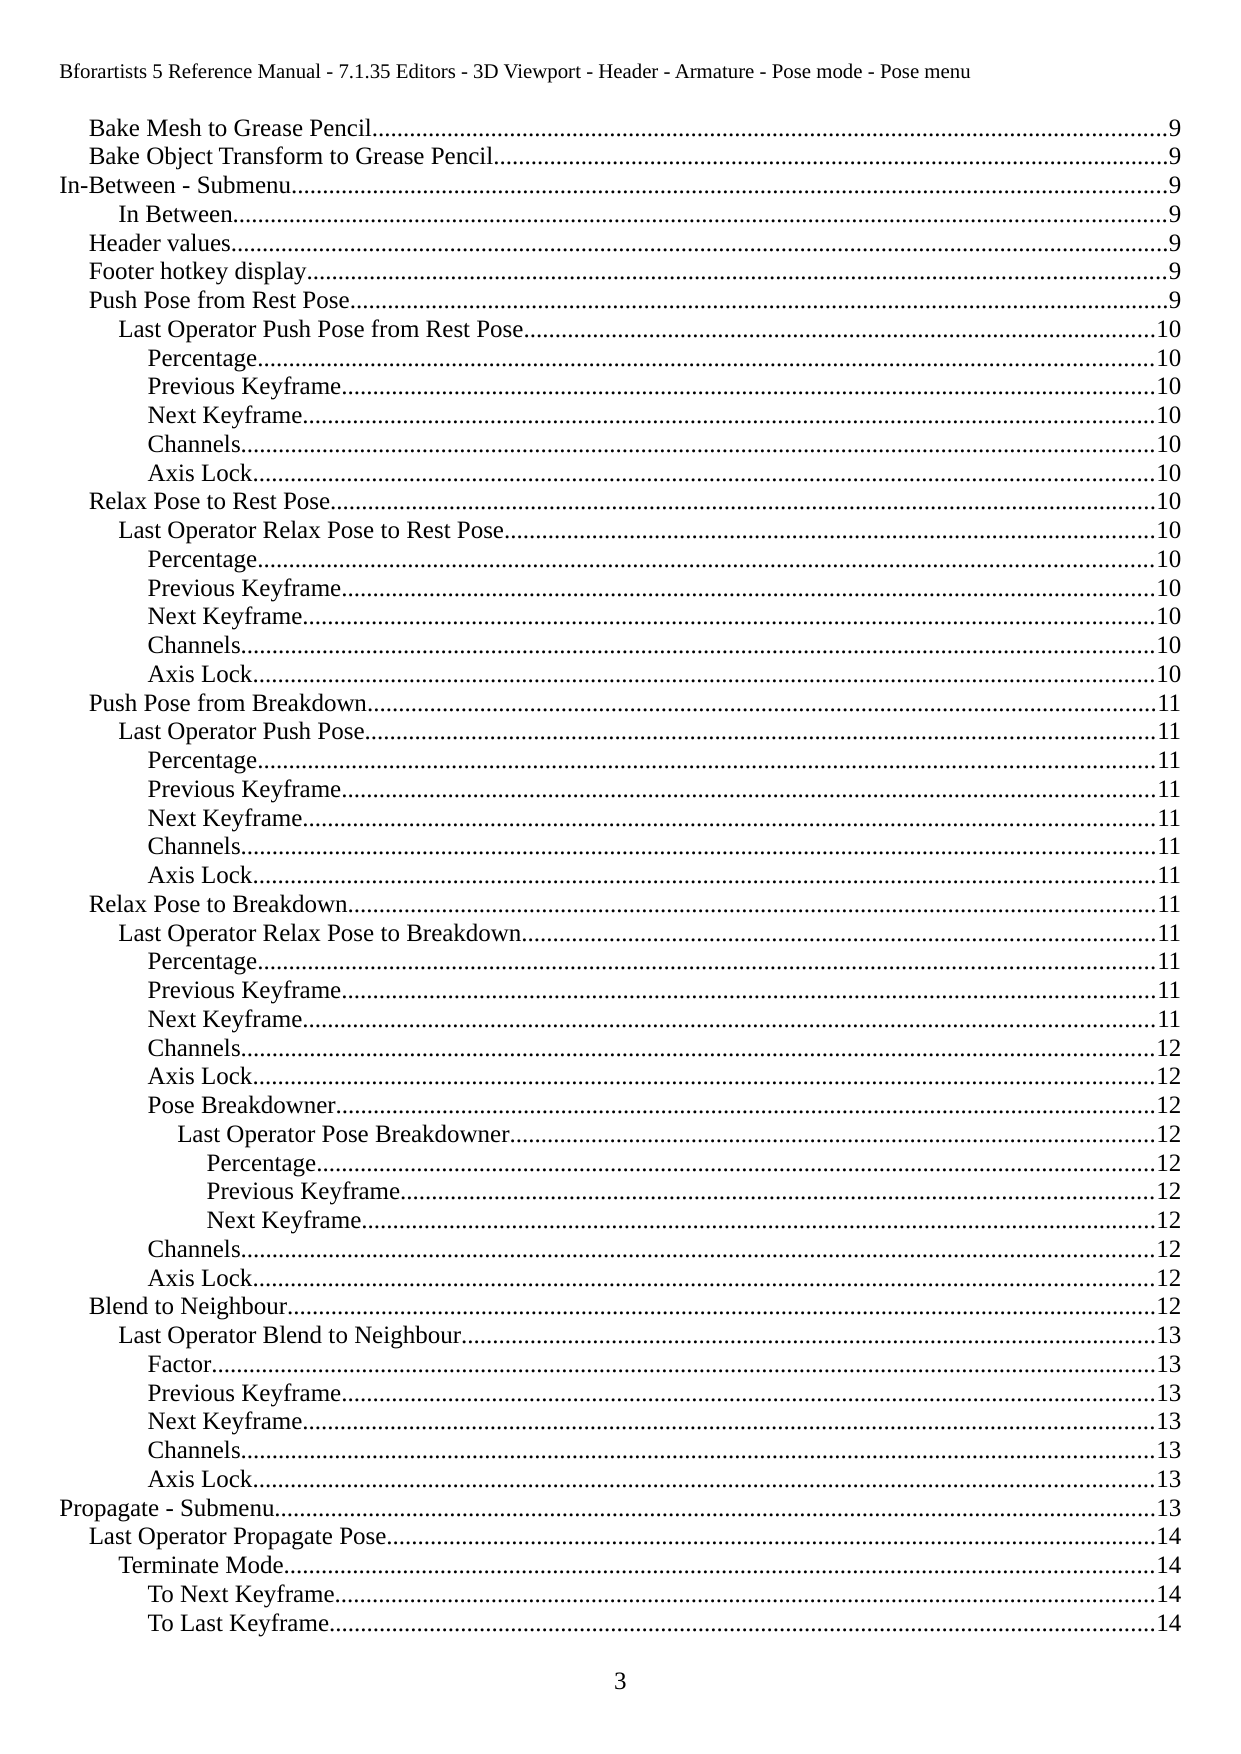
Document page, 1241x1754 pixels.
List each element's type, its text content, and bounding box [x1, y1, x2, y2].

text Channels 12 [147, 1033, 1181, 1061]
text Previous Keyframe 13 [147, 1378, 1181, 1406]
text Percentage 10 [147, 343, 1181, 371]
text Push Pose from Breakdown 11 [88, 688, 1181, 716]
text Channels 12 [147, 1234, 1181, 1263]
text Propagate - Submenu 13 [59, 1493, 1181, 1521]
text Previous Keyframe 11 [147, 975, 1181, 1004]
text Last Operator Pose Breakdowner 12 [177, 1119, 1181, 1148]
text Previous Keyframe 10 [147, 573, 1181, 601]
text Last Operator Blend to Neighbour 13 [118, 1320, 1181, 1349]
text Pose Breakdowner 12 [147, 1090, 1181, 1119]
text To Last Keyframe 14 [147, 1608, 1181, 1636]
text Relax Pose to Rest Pose 10 [88, 486, 1181, 515]
text Factor 13 [147, 1349, 1181, 1378]
text Axis Lock 12 [147, 1263, 1181, 1291]
text Percentage 10 [147, 544, 1181, 573]
text Push Pose from Rest Pose 9 [88, 285, 1181, 314]
text Next Keyframe 10 [147, 601, 1181, 630]
text Channels 10 [147, 630, 1181, 659]
text Next Keyframe 13 [147, 1406, 1181, 1435]
text Previous Keyframe 12 [206, 1176, 1181, 1205]
text Footer hotkey display 9 [88, 256, 1181, 285]
text Percentage 11 [147, 745, 1181, 774]
text Previous Keyframe 10 [147, 371, 1181, 400]
text Percentage 12 [206, 1148, 1181, 1176]
text Axis Lock 12 [147, 1061, 1181, 1090]
text Last Operator Push Pose 11 [118, 716, 1181, 745]
text Last Operator Relax Pose to Rest Pose 10 [118, 515, 1181, 544]
text Next Keyframe 12 [206, 1205, 1181, 1234]
text In Between 9 [118, 199, 1181, 228]
text Channels 13 [147, 1435, 1181, 1464]
text Axis Lock 11 [147, 860, 1181, 889]
text Previous Keyframe 11 [147, 774, 1181, 803]
text Relax Pose to Breakdown 11 [88, 889, 1181, 918]
text Blend to Neighbour 12 [88, 1291, 1181, 1320]
text Axis Lock 10 [147, 458, 1181, 486]
text Axis Lock 10 [147, 659, 1181, 688]
text Channels 11 [147, 831, 1181, 860]
text Bake Object Transform to Grease Pencil 9 [88, 141, 1181, 170]
text Header values 9 [88, 228, 1181, 256]
text Last Operator Propagate Pose 14 [88, 1521, 1181, 1550]
text Channels 10 [147, 429, 1181, 458]
text Next Keyframe 11 [147, 1004, 1181, 1033]
text In-Between - Submenu 9 [59, 170, 1181, 199]
text Axis Lock 13 [147, 1464, 1181, 1493]
text Percentage 11 [147, 946, 1181, 975]
text Terminate Mode 14 [118, 1550, 1181, 1579]
text To Next Keyframe 14 [147, 1579, 1181, 1608]
text Last Operator Push Pose from Rest Pose 10 [118, 314, 1181, 343]
text Next Keyframe 10 [147, 400, 1181, 429]
text Last Operator Relax Pose to Breakdown 11 [118, 918, 1181, 946]
text Next Keyframe 11 [147, 803, 1181, 831]
text Bake Mesh to Grease Pencil 9 [88, 113, 1181, 141]
